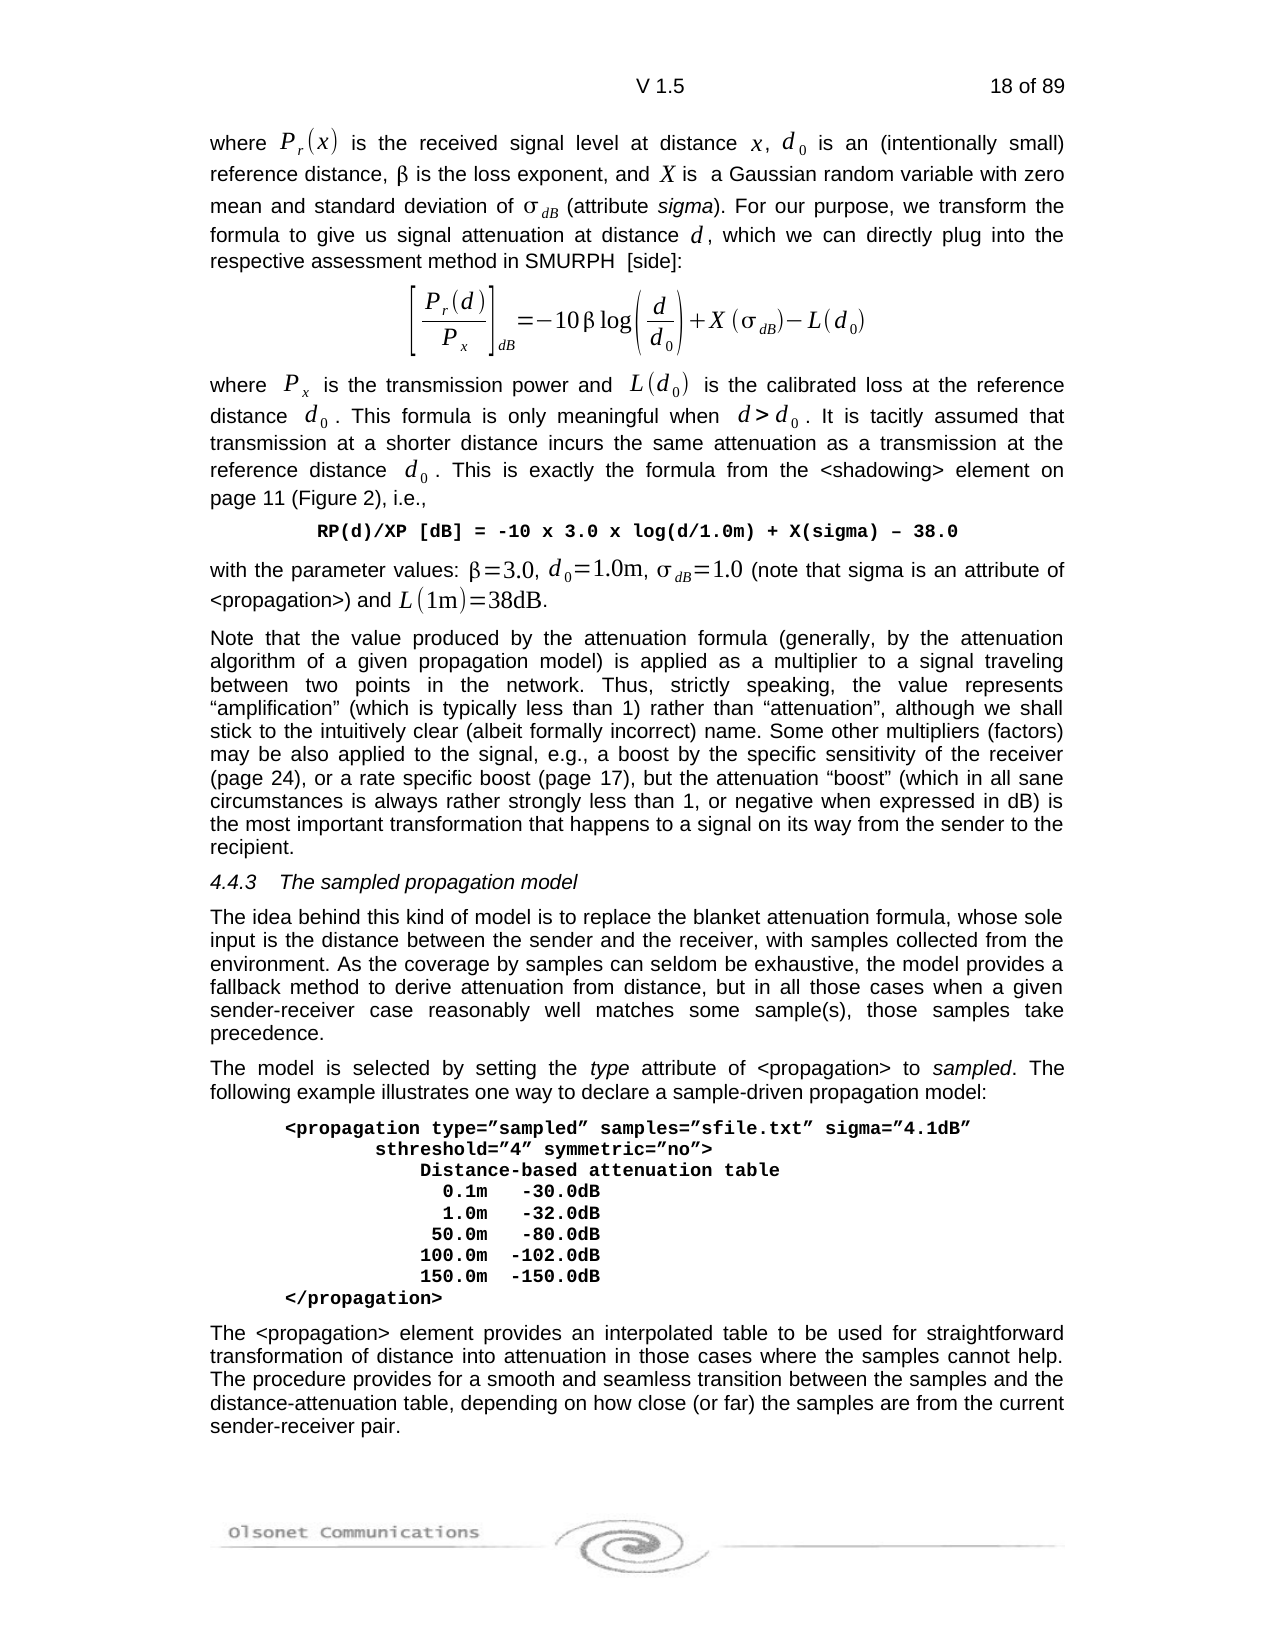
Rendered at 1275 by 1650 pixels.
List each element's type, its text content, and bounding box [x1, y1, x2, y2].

text RP(d)/XP [dB] = -10 x 3.0 x log(d/1.0m) + X(sigma) – 38.0 [210, 521, 1065, 543]
text The model is selected by setting the type attribute of <propagation> to sampled. The following example illustrates one way to declare a sample-driven propagation model: [210, 1057, 1065, 1103]
text 0.1m -30.0dB [210, 1182, 1065, 1203]
text where is the received signal level at distance , is an (intentionally small) reference distance, is the loss exponent, and is a Gaussian random variable with zero mean and standard deviation of (attribute sigma). For our purpose, we transform the formula to give us signal attenuation at distance , which we can directly plug into the respective assessment method in SMURPH [side]: [210, 128, 1065, 273]
text Note that the value produced by the attenuation formula (generally, by the attenuation algorithm of a given propagation model) is applied as a multiplier to a signal traveling between two points in the network. Thus, strictly speaking, the value represents “amplification” (which is typically less than 1) rather than “attenuation”, although we shall stick to the intuitively clear (albeit formally incorrect) name. Some other multipliers (factors) may be also applied to the signal, e.g., a boost by the specific sensitivity of the receiver (page 25), or a rate specific boost (page 17), but the attenuation “boost” (which in all sane circumstances is always rather strongly less than 1, or negative when expressed in dB) is the most important transformation that happens to a signal on its way from the sender to the recipient. [210, 627, 1065, 859]
text 1.0m -32.0dB [210, 1203, 1065, 1225]
text <propagation type=”sampled” samples=”sfile.txt” sigma=”4.1dB” [210, 1115, 1065, 1140]
text with the parameter values: , , (note that sigma is an attribute of <propagation>) and . [210, 554, 1065, 615]
picture [210, 1504, 1065, 1596]
text The <propagation> element provides an interpolated table to be used for straightforward transformation of distance into attenuation in those cases where the samples cannot help. The procedure provides for a smooth and seamless transition between the samples and the distance-attenuation table, depending on how close (or far) the samples are from the current sender-receiver pair. [210, 1321, 1065, 1438]
text 100.0m -102.0dB [210, 1246, 1065, 1267]
text where is the transmission power and is the calibrated loss at the reference distance . This formula is only meaningful when . It is tacitly assumed that transmission at a shorter distance incurs the same attenuation as a transmission at the reference distance . This is exactly the formula from the <shadowing> element on page 11 (Figure 2), i.e., [210, 369, 1065, 509]
text Distance-based attenuation table [210, 1161, 1065, 1182]
text The idea behind this kind of model is to replace the blanket attenuation formula, whose sole input is the distance between the sender and the receiver, with samples collected from the environment. As the coverage by samples can seldom be exhaustive, the model provides a fallback method to derive attenuation from distance, but in all those cases when a given sender-receiver case reasonably well matches some sample(s), those samples take precedence. [210, 906, 1065, 1045]
text 150.0m -150.0dB [210, 1267, 1065, 1288]
subtitle The sampled propagation model [210, 871, 1065, 894]
text </propagation> [210, 1288, 1065, 1310]
text 50.0m -80.0dB [210, 1225, 1065, 1246]
text sthreshold=”4” symmetric=”no”> [210, 1140, 1065, 1161]
